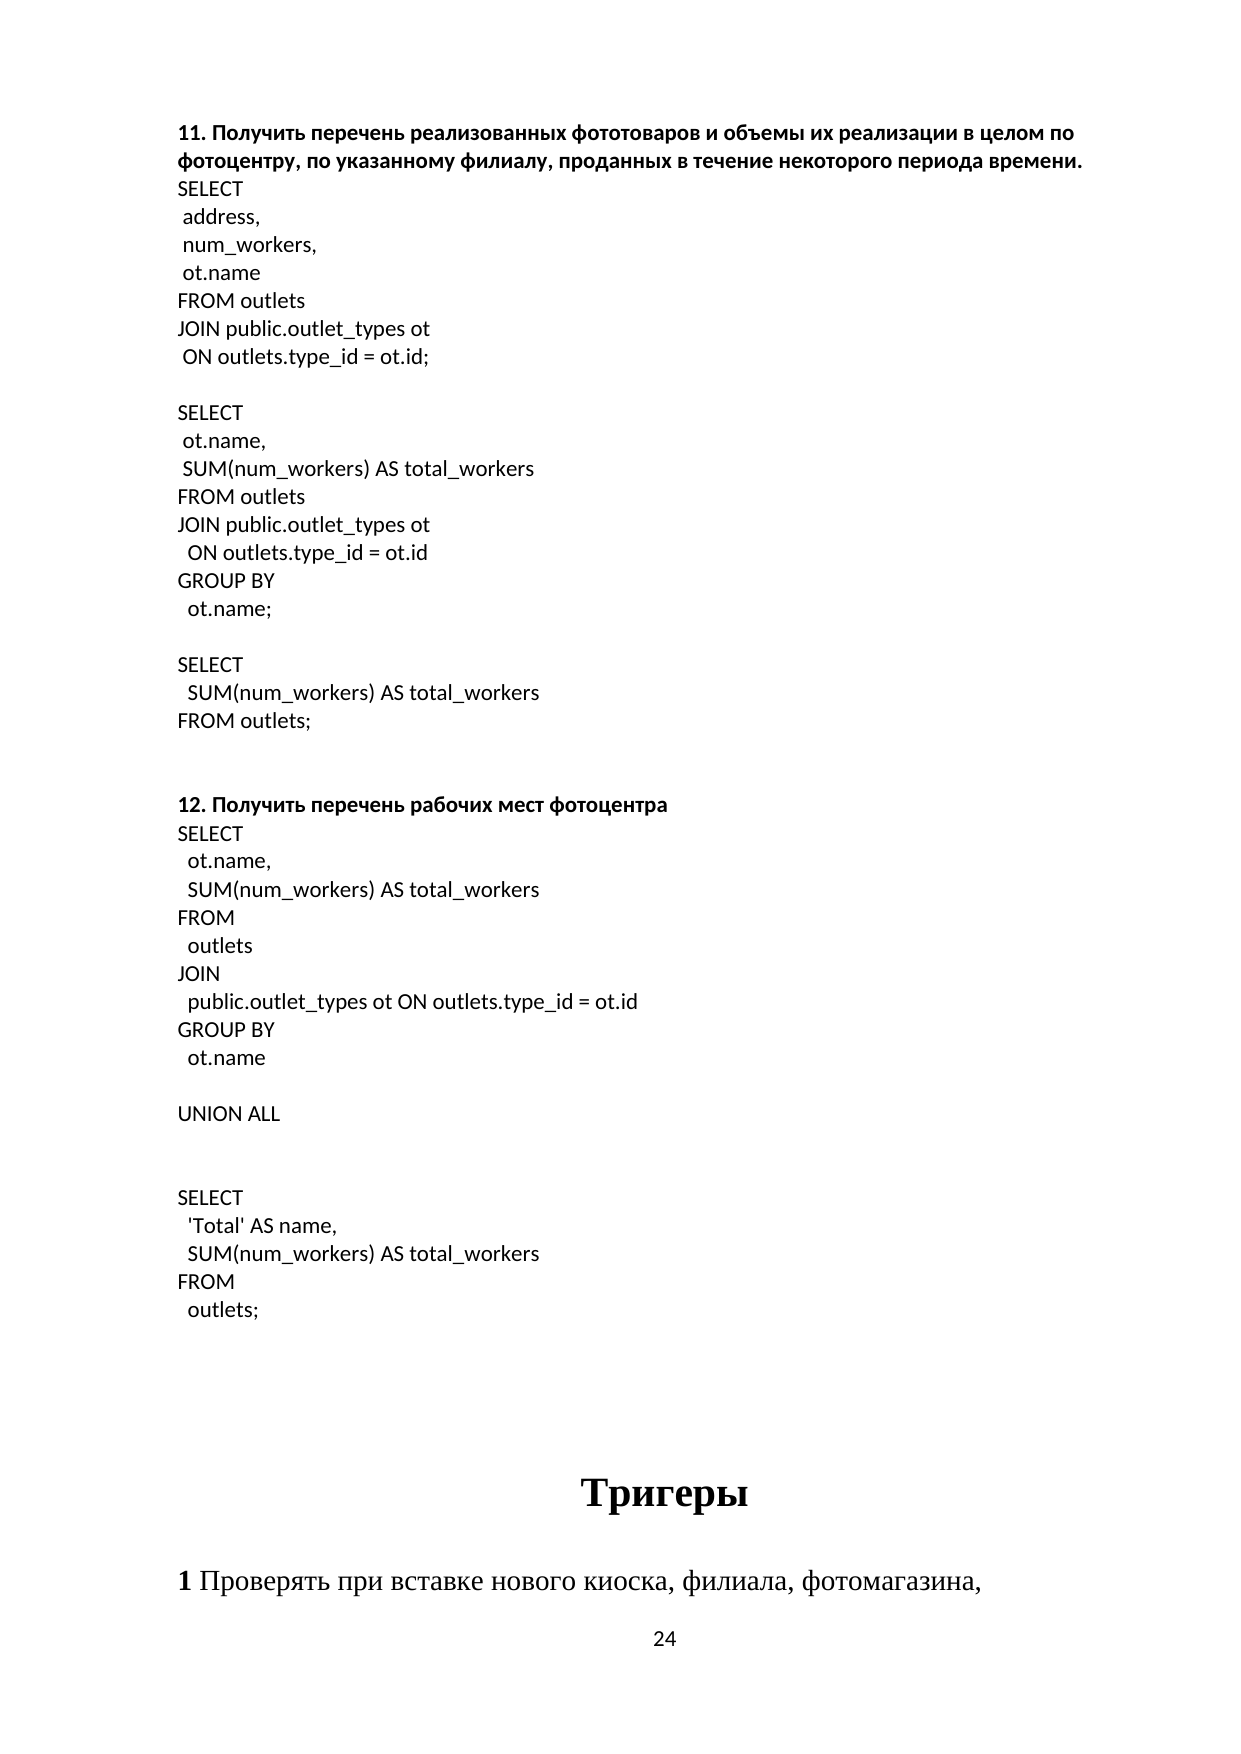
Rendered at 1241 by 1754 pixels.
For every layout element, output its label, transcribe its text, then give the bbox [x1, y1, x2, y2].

text 1 Проверять при вставке нового киоска, филиала, фотомагазина, [177, 1563, 1152, 1596]
text GROUP BY [177, 1015, 1152, 1043]
text Тригеры [177, 1467, 1152, 1515]
text SUM(num_workers) AS total_workers [177, 1239, 1152, 1267]
text ot.name, [177, 847, 1152, 875]
text SELECT [177, 819, 1152, 847]
text 12. Получить перечень рабочих мест фотоцентра [177, 791, 1152, 819]
text public.outlet_types ot ON outlets.type_id = ot.id [177, 987, 1152, 1015]
text outlets; [177, 1295, 1152, 1323]
text ot.name [177, 1043, 1152, 1071]
text outlets [177, 931, 1152, 959]
text FROM [177, 903, 1152, 931]
text SUM(num_workers) AS total_workers [177, 875, 1152, 903]
text SELECT [177, 1183, 1152, 1211]
text 11. Получить перечень реализованных фототоваров и объемы их реализации в целом по фотоцентру, по указанному филиалу, проданных в течение некоторого периода времени. SELECT address, num_workers, ot.name FROM outlets JOIN public.outlet_types ot ON outlets.type_id = ot.id; SELECT ot.name, SUM(num_workers) AS total_workers FROM outlets JOIN public.outlet_types ot ON outlets.type_id = ot.id GROUP BY ot.name; SELECT SUM(num_workers) AS total_workers FROM outlets; [177, 118, 1152, 734]
text JOIN [177, 959, 1152, 987]
text UNION ALL [177, 1099, 1152, 1127]
text FROM [177, 1267, 1152, 1295]
text 'Total' AS name, [177, 1211, 1152, 1239]
